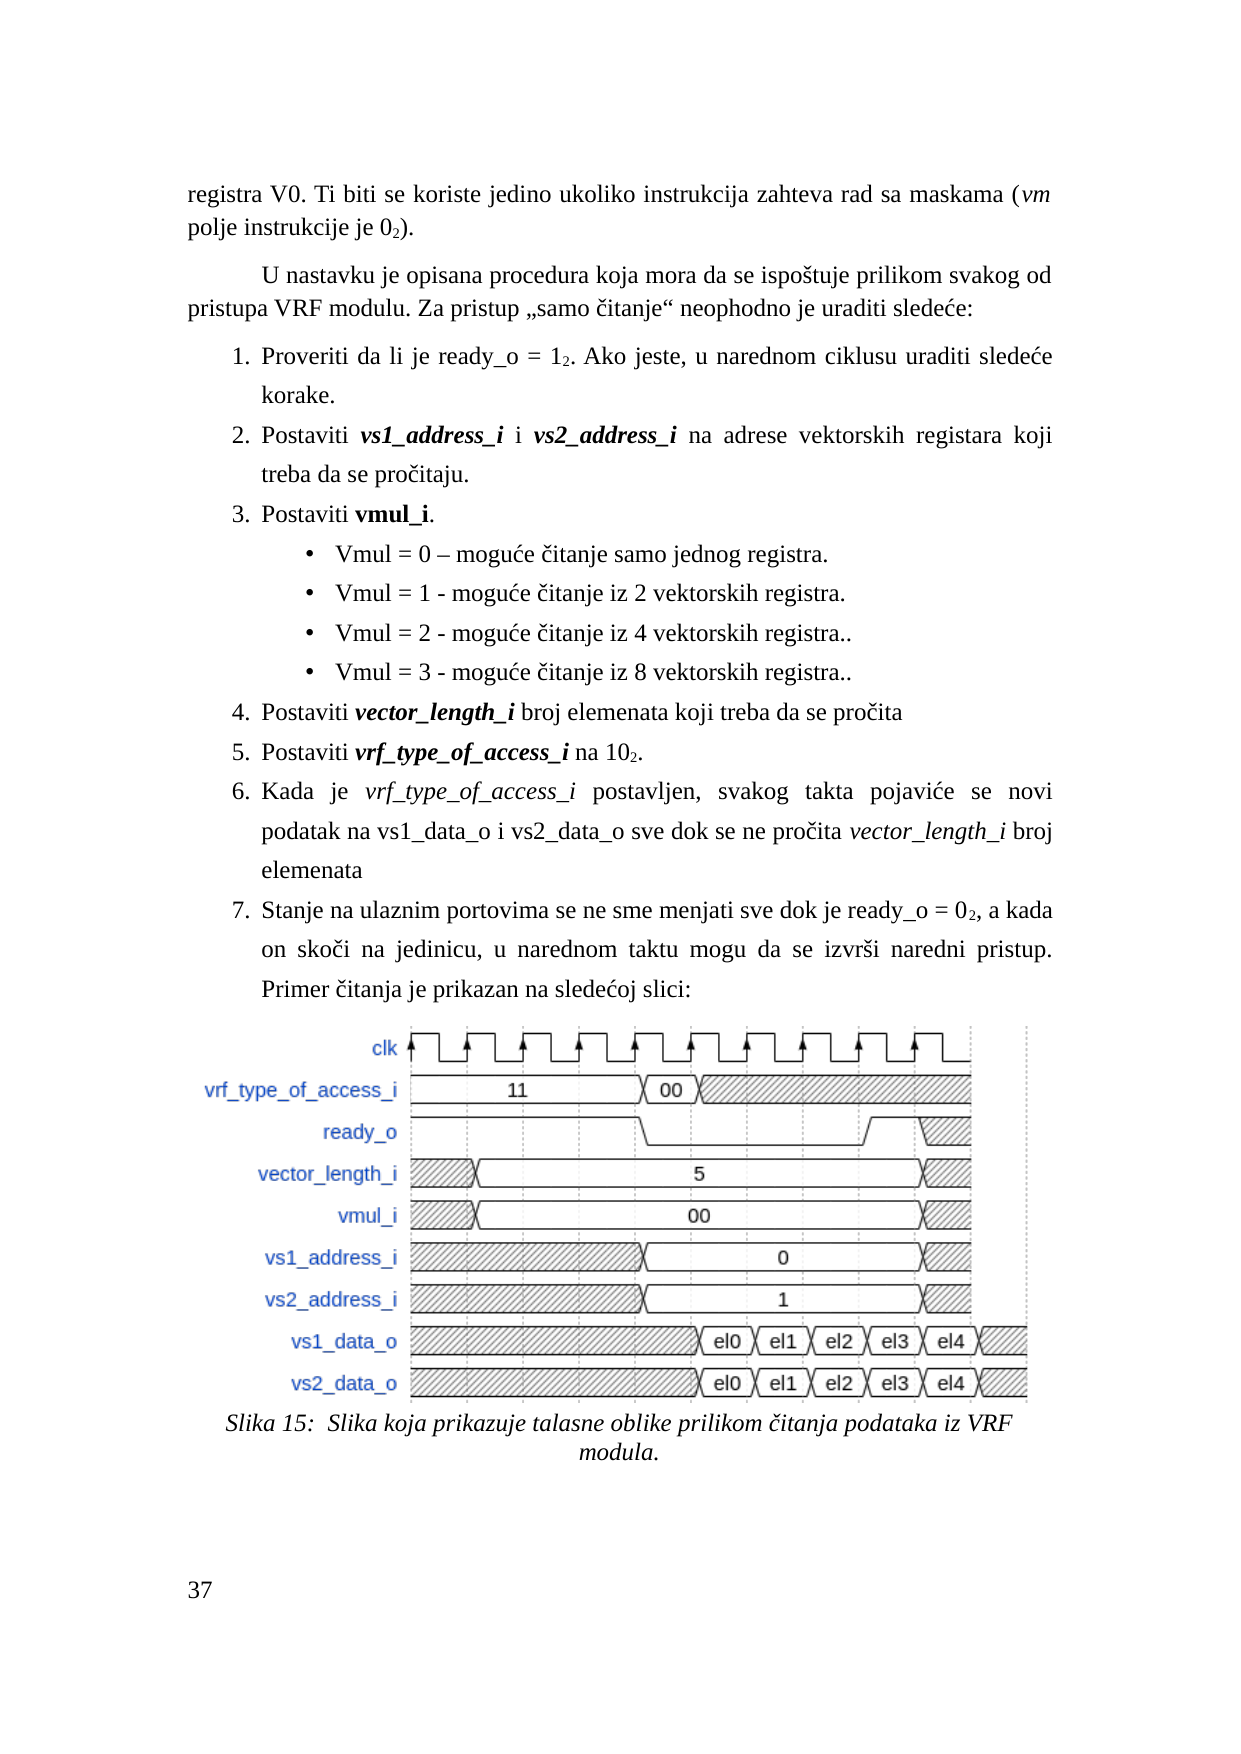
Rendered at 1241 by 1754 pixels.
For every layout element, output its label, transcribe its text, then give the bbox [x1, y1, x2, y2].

text U nastavku je opisana procedura koja mora da se ispoštuje prilikom svakog od pristupa VRF modulu. Za pristup „samo čitanje“ neophodno je uraditi sledeće: [187, 260, 1053, 322]
list Vmul = 2 - moguće čitanje iz 4 vektorskih registra.. [305, 618, 1053, 647]
list Kada je vrf_type_of_access_i postavljen, svakog takta pojaviće se novi podatak na vs1_data_o i vs2_data_o sve dok se ne pročita vector_length_i broj elemenata [232, 776, 1053, 884]
list Vmul = 1 - moguće čitanje iz 2 vektorskih registra. [305, 578, 1053, 607]
picture [187, 1026, 1053, 1403]
list Proveriti da li je ready_o = 12. Ako jeste, u narednom ciklusu uraditi sledeće korake. [232, 341, 1053, 409]
list Postaviti vmul_i. [232, 499, 1053, 528]
list Slika 15: Slika koja prikazuje talasne oblike prilikom čitanja podataka iz VRF modula. [187, 1403, 1053, 1466]
list Vmul = 3 - moguće čitanje iz 8 vektorskih registra.. [305, 657, 1053, 686]
text registra V0. Ti biti se koriste jedino ukoliko instrukcija zahteva rad sa maskama (vm polje instrukcije je 02). [187, 179, 1053, 241]
list Vmul = 0 – moguće čitanje samo jednog registra. [305, 539, 1053, 567]
list Stanje na ulaznim portovima se ne sme menjati sve dok je ready_o = 02, a kada on skoči na jedinicu, u narednom taktu mogu da se izvrši naredni pristup. Primer čitanja je prikazan na sledećoj slici: [232, 895, 1053, 1003]
list Postaviti vs1_address_i i vs2_address_i na adrese vektorskih registara koji treba da se pročitaju. [232, 420, 1053, 488]
list Postaviti vrf_type_of_access_i na 102. [232, 737, 1053, 765]
list Postaviti vector_length_i broj elemenata koji treba da se pročita [232, 697, 1053, 726]
